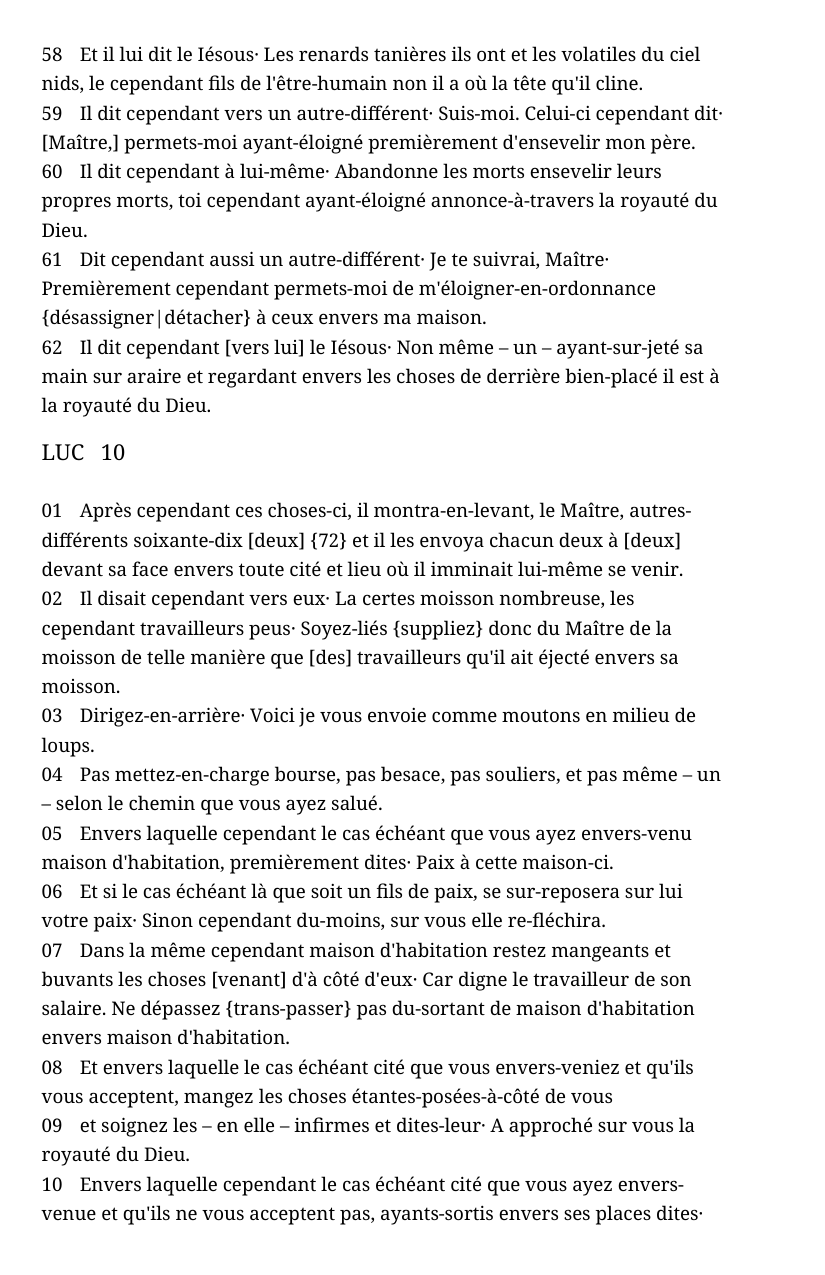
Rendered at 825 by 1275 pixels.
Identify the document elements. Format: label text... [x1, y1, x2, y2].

text LUC 10 [41, 436, 724, 466]
text 58 Et il lui dit le Iésous· Les renards tanières ils ont et les volatiles du ciel nids, le cependant fils de l'être-humain non il a où la tête qu'il cline. 59 Il dit cependant vers un autre-différent· Suis-moi. Celui-ci cependant dit· [Maître,] permets-moi ayant-éloigné premièrement d'ensevelir mon père. 60 Il dit cependant à lui-même· Abandonne les morts ensevelir leurs propres morts, toi cependant ayant-éloigné annonce-à-travers la royauté du Dieu. 61 Dit cependant aussi un autre-différent· Je te suivrai, Maître· Premièrement cependant permets-moi de m'éloigner-en-ordonnance {désassigner|détacher} à ceux envers ma maison. 62 Il dit cependant [vers lui] le Iésous· Non même – un – ayant-sur-jeté sa main sur araire et regardant envers les choses de derrière bien-placé il est à la royauté du Dieu. [41, 41, 724, 418]
text 01 Après cependant ces choses-ci, il montra-en-levant, le Maître, autres-différents soixante-dix [deux] {72} et il les envoya chacun deux à [deux] devant sa face envers toute cité et lieu où il imminait lui-même se venir. 02 Il disait cependant vers eux· La certes moisson nombreuse, les cependant travailleurs peus· Soyez-liés {suppliez} donc du Maître de la moisson de telle manière que [des] travailleurs qu'il ait éjecté envers sa moisson. 03 Dirigez-en-arrière· Voici je vous envoie comme moutons en milieu de loups. 04 Pas mettez-en-charge bourse, pas besace, pas souliers, et pas même – un – selon le chemin que vous ayez salué. 05 Envers laquelle cependant le cas échéant que vous ayez envers-venu maison d'habitation, premièrement dites· Paix à cette maison-ci. 06 Et si le cas échéant là que soit un fils de paix, se sur-reposera sur lui votre paix· Sinon cependant du-moins, sur vous elle re-fléchira. 07 Dans la même cependant maison d'habitation restez mangeants et buvants les choses [venant] d'à côté d'eux· Car digne le travailleur de son salaire. Ne dépassez {trans-passer} pas du-sortant de maison d'habitation envers maison d'habitation. 08 Et envers laquelle le cas échéant cité que vous envers-veniez et qu'ils vous acceptent, mangez les choses étantes-posées-à-côté de vous 09 et soignez les – en elle – infirmes et dites-leur· A approché sur vous la royauté du Dieu. 10 Envers laquelle cependant le cas échéant cité que vous ayez envers-venue et qu'ils ne vous acceptent pas, ayants-sortis envers ses places dites· [41, 471, 724, 1226]
